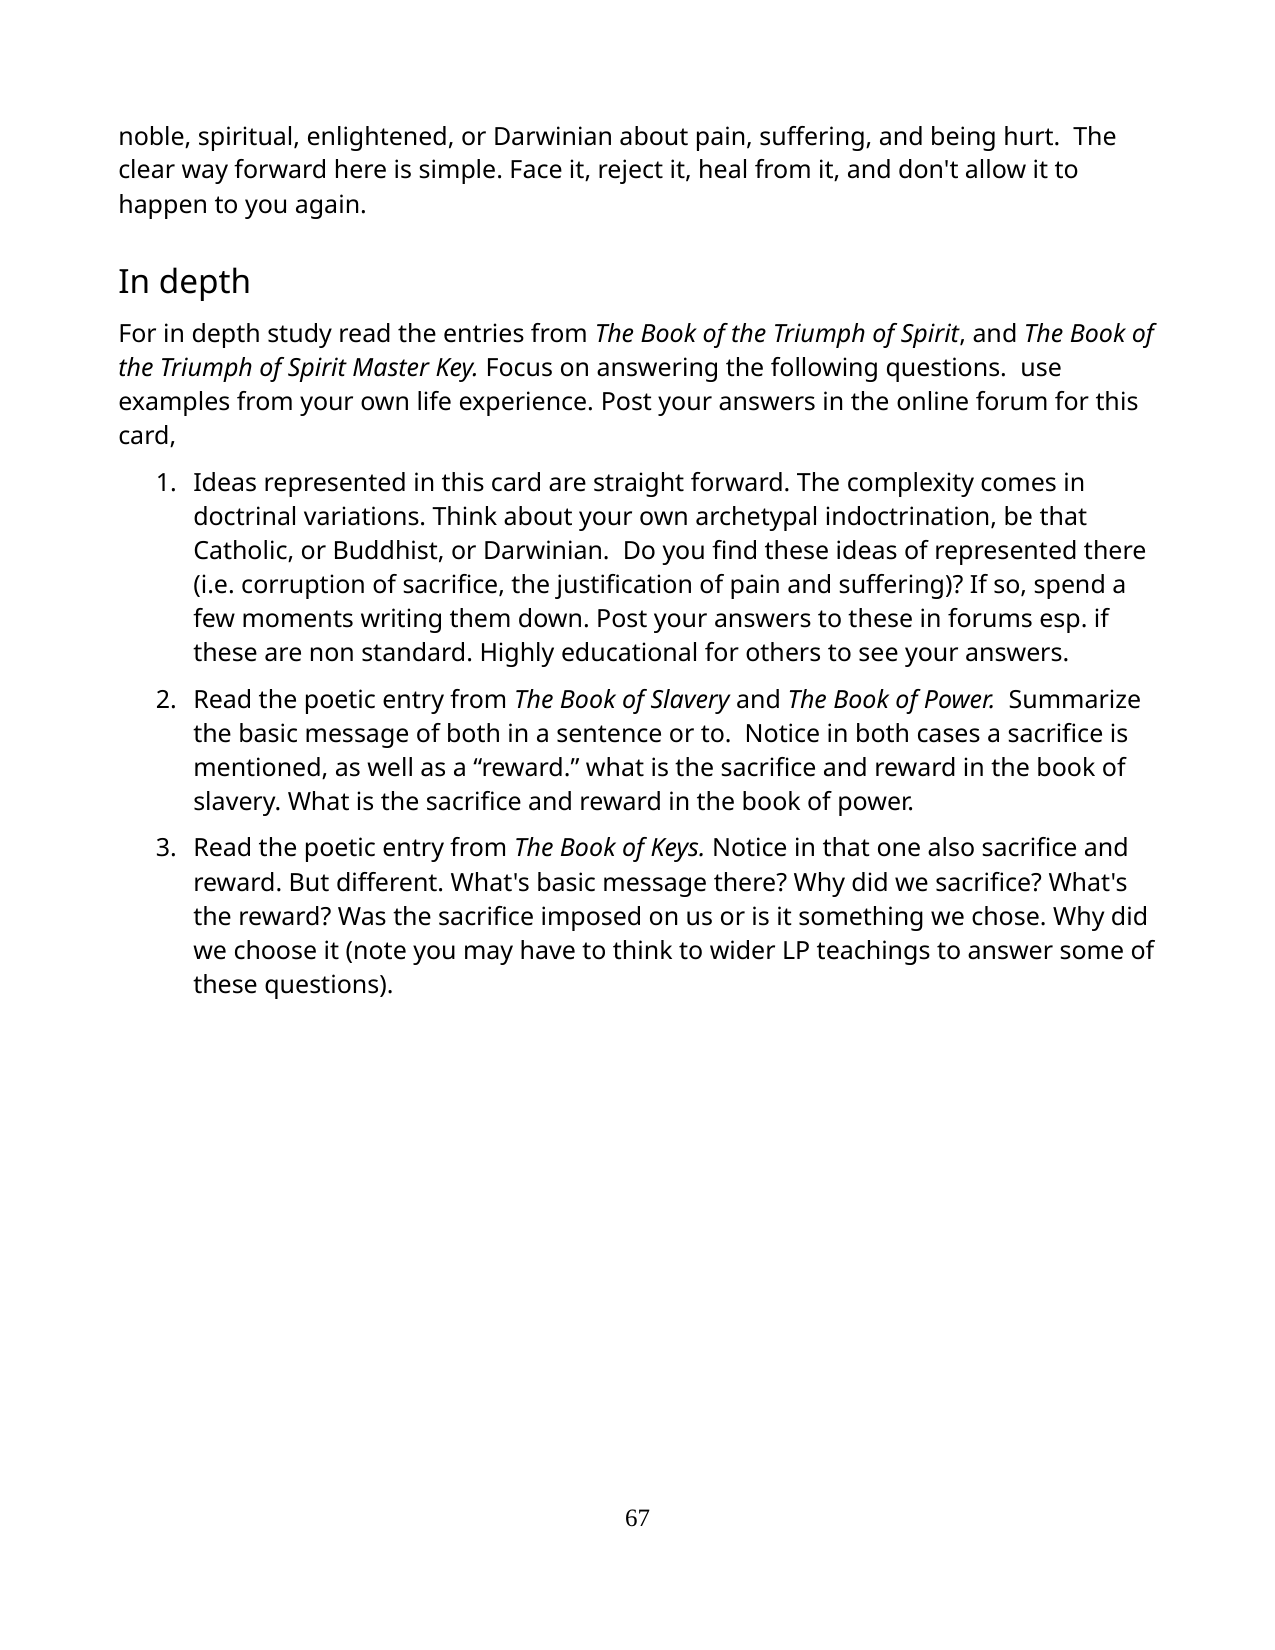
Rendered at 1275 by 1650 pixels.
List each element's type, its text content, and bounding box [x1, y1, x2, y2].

text For in depth study read the entries from The Book of the Triumph of Spirit, and The Book of the Triumph of Spirit Master Key. Focus on answering the following questions. use examples from your own life experience. Post your answers in the online forum for this card, [118, 316, 1157, 452]
text noble, spiritual, enlightened, or Darwinian about pain, suffering, and being hurt. The clear way forward here is simple. Face it, reject it, heal from it, and don't allow it to happen to you again. [118, 118, 1157, 220]
list Ideas represented in this card are straight forward. The complexity comes in doctrinal variations. Think about your own archetypal indoctrination, be that Catholic, or Buddhist, or Darwinian. Do you find these ideas of represented there (i.e. corruption of sacrifice, the justification of pain and suffering)? If so, spend a few moments writing them down. Post your answers to these in forums esp. if these are non standard. Highly educational for others to see your answers. [156, 464, 1157, 669]
subtitle In depth [118, 258, 1157, 303]
list Read the poetic entry from The Book of Keys. Notice in that one also sacrifice and reward. But different. What's basic message there? Why did we sacrifice? What's the reward? Was the sacrifice imposed on us or is it something we chose. Why did we choose it (note you may have to think to wider LP teachings to answer some of these questions). [156, 830, 1157, 1000]
list Read the poetic entry from The Book of Slavery and The Book of Power. Summarize the basic message of both in a sentence or to. Notice in both cases a sacrifice is mentioned, as well as a “reward.” what is the sacrifice and reward in the book of slavery. What is the sacrifice and reward in the book of power. [156, 681, 1157, 818]
